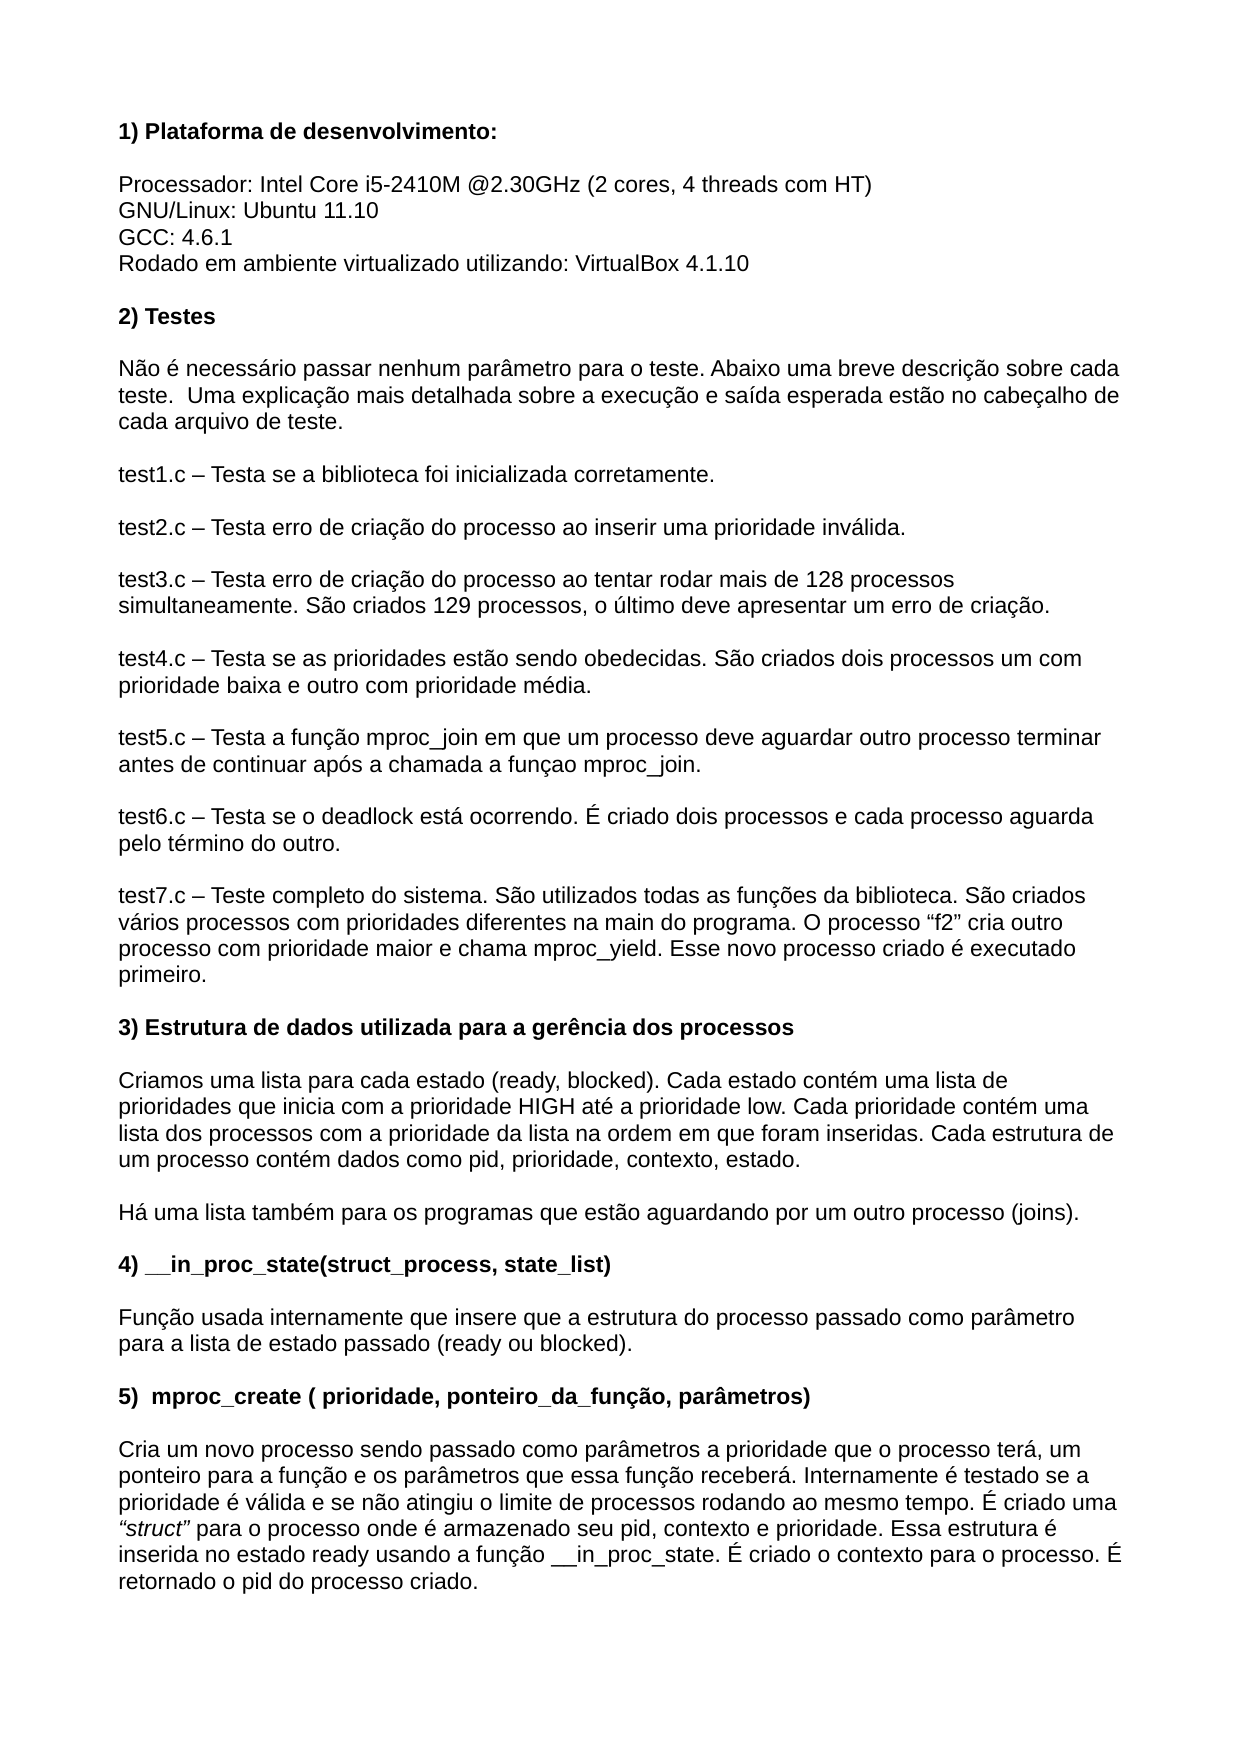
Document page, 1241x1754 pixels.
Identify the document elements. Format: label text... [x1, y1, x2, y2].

text 3) Estrutura de dados utilizada para a gerência dos processos [118, 1014, 1122, 1041]
text test7.c – Teste completo do sistema. São utilizados todas as funções da biblioteca. São criados [118, 882, 1122, 909]
text Rodado em ambiente virtualizado utilizando: VirtualBox 4.1.10 [118, 250, 1122, 276]
text Função usada internamente que insere que a estrutura do processo passado como parâmetro para a lista de estado passado (ready ou blocked). [118, 1304, 1122, 1357]
text test1.c – Testa se a biblioteca foi inicializada corretamente. [118, 461, 1122, 487]
text 1) Plataforma de desenvolvimento: [118, 118, 1122, 144]
text 4) __in_proc_state(struct_process, state_list) [118, 1251, 1122, 1278]
text test6.c – Testa se o deadlock está ocorrendo. É criado dois processos e cada processo aguarda pelo término do outro. [118, 803, 1122, 856]
text Cria um novo processo sendo passado como parâmetros a prioridade que o processo terá, um ponteiro para a função e os parâmetros que essa função receberá. Internamente é testado se a prioridade é válida e se não atingiu o limite de processos rodando ao mesmo tempo. É criado uma “struct” para o processo onde é armazenado seu pid, contexto e prioridade. Essa estrutura é inserida no estado ready usando a função __in_proc_state. É criado o contexto para o processo. É retornado o pid do processo criado. [118, 1436, 1122, 1594]
text GCC: 4.6.1 [118, 223, 1122, 250]
text 2) Testes [118, 303, 1122, 329]
text Há uma lista também para os programas que estão aguardando por um outro processo (joins). [118, 1199, 1122, 1225]
text test2.c – Testa erro de criação do processo ao inserir uma prioridade inválida. [118, 513, 1122, 540]
text antes de continuar após a chamada a funçao mproc_join. [118, 751, 1122, 777]
text 5) mproc_create ( prioridade, ponteiro_da_função, parâmetros) [118, 1383, 1122, 1409]
text GNU/Linux: Ubuntu 11.10 [118, 197, 1122, 223]
text vários processos com prioridades diferentes na main do programa. O processo “f2” cria outro processo com prioridade maior e chama mproc_yield. Esse novo processo criado é executado primeiro. [118, 909, 1122, 988]
text test4.c – Testa se as prioridades estão sendo obedecidas. São criados dois processos um com prioridade baixa e outro com prioridade média. [118, 645, 1122, 698]
text Criamos uma lista para cada estado (ready, blocked). Cada estado contém uma lista de prioridades que inicia com a prioridade HIGH até a prioridade low. Cada prioridade contém uma lista dos processos com a prioridade da lista na ordem em que foram inseridas. Cada estrutura de um processo contém dados como pid, prioridade, contexto, estado. [118, 1067, 1122, 1172]
text Não é necessário passar nenhum parâmetro para o teste. Abaixo uma breve descrição sobre cada teste. Uma explicação mais detalhada sobre a execução e saída esperada estão no cabeçalho de cada arquivo de teste. [118, 355, 1122, 434]
text test3.c – Testa erro de criação do processo ao tentar rodar mais de 128 processos simultaneamente. São criados 129 processos, o último deve apresentar um erro de criação. [118, 566, 1122, 619]
text test5.c – Testa a função mproc_join em que um processo deve aguardar outro processo terminar [118, 724, 1122, 751]
text Processador: Intel Core i5-2410M @2.30GHz (2 cores, 4 threads com HT) [118, 171, 1122, 197]
